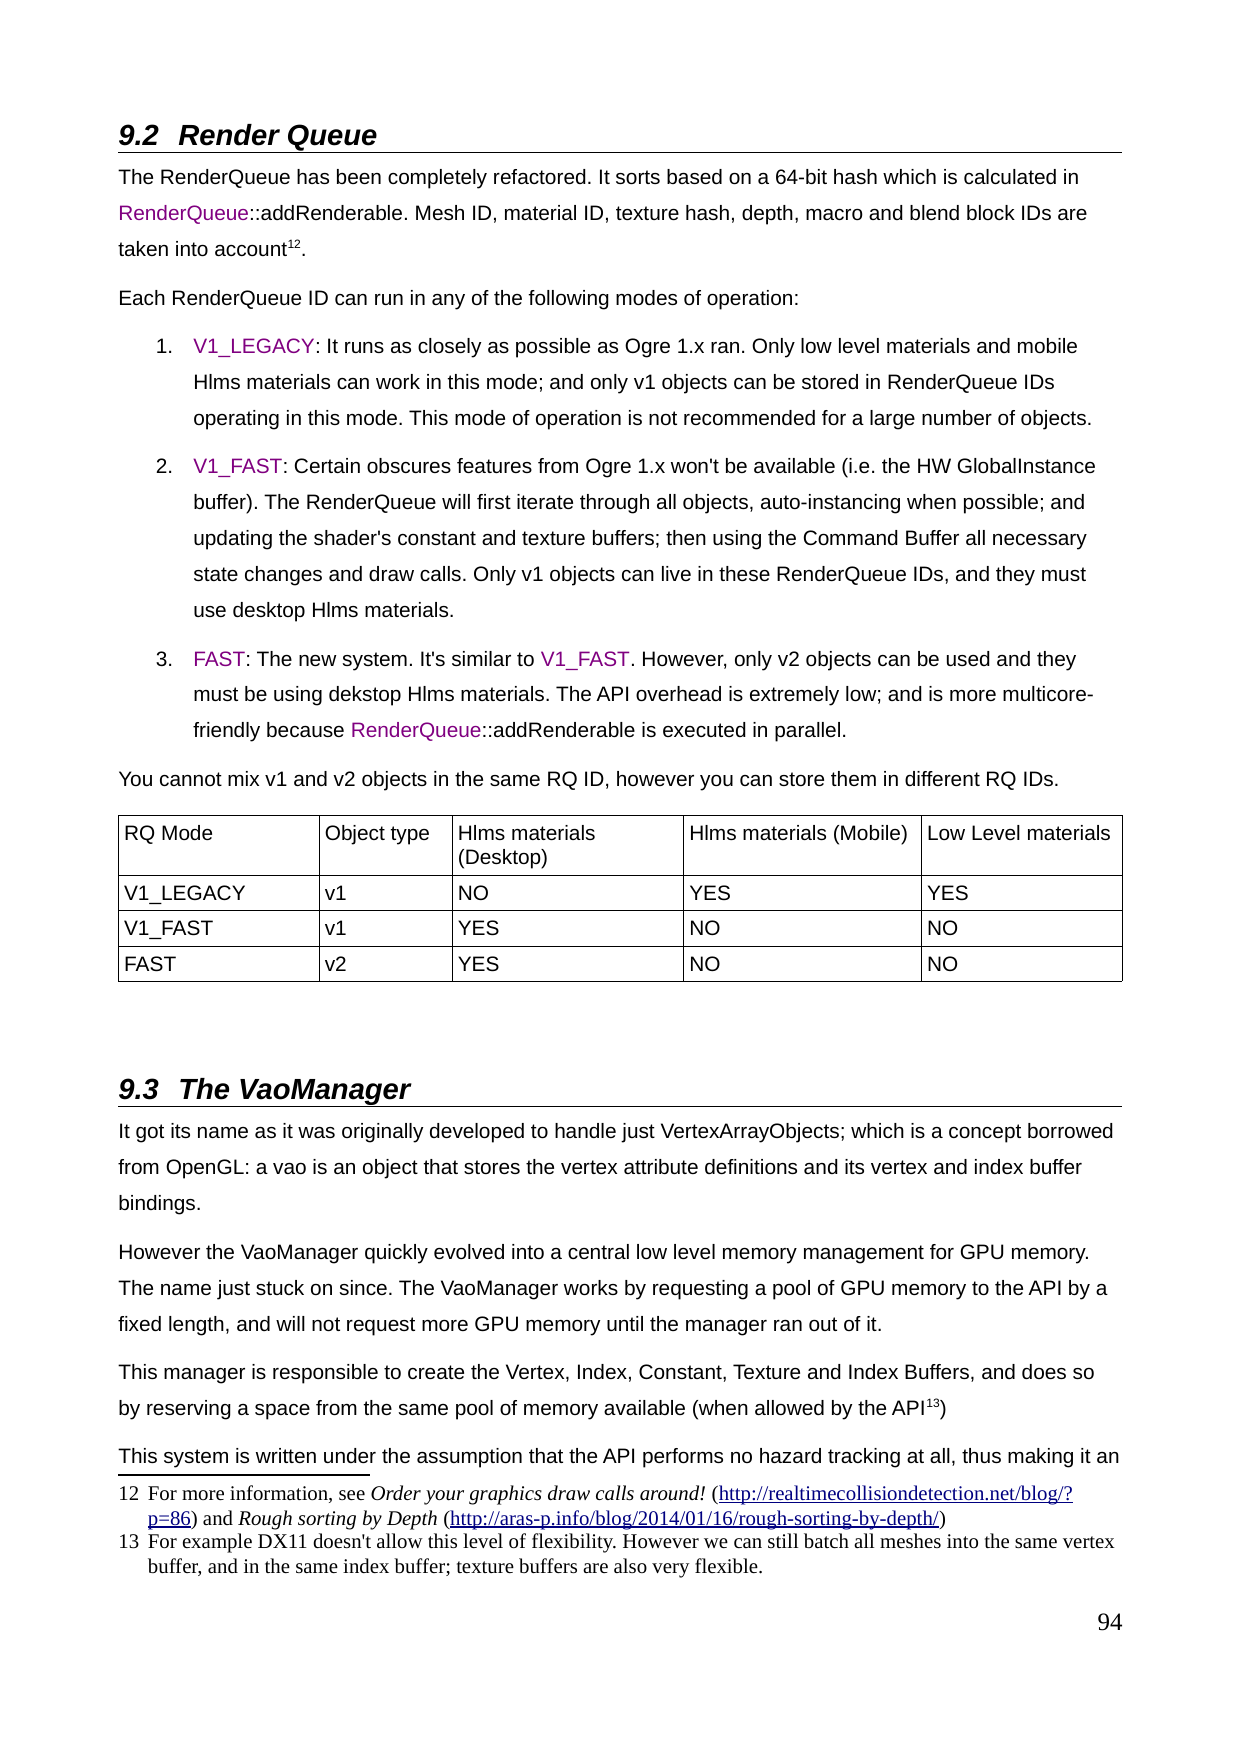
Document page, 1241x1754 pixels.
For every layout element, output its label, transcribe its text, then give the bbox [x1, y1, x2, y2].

table_cell v2 [320, 947, 452, 981]
table_header RQ Mode [119, 816, 319, 874]
table_cell YES [922, 876, 1122, 910]
subtitle Render Queue [118, 118, 1122, 152]
text Each RenderQueue ID can run in any of the following modes of operation: [118, 285, 1122, 309]
table_cell NO [453, 876, 683, 910]
table_cell v1 [320, 876, 452, 910]
list V1_FAST: Certain obscures features from Ogre 1.x won't be available (i.e. the HW GlobalInstance buffer). The RenderQueue will first iterate through all objects, auto-instancing when possible; and updating the shader's constant and texture buffers; then using the Command Buffer all necessary state changes and draw calls. Only v1 objects can live in these RenderQueue IDs, and they must use desktop Hlms materials. [156, 454, 1122, 622]
table_header Hlms materials (Desktop) [453, 816, 683, 874]
subtitle The VaoManager [118, 1072, 1122, 1106]
table_header Low Level materials [922, 816, 1122, 874]
table_cell V1_FAST [119, 911, 319, 946]
table_header Hlms materials (Mobile) [684, 816, 921, 874]
table_cell NO [922, 911, 1122, 946]
table_cell FAST [119, 947, 319, 981]
text It got its name as it was originally developed to handle just VertexArrayObjects; which is a concept borrowed from OpenGL: a vao is an object that stores the vertex attribute definitions and its vertex and index buffer bindings. [118, 1119, 1122, 1215]
text The RenderQueue has been completely refactored. It sorts based on a 64-bit hash which is calculated in RenderQueue::addRenderable. Mesh ID, material ID, texture hash, depth, macro and blend block IDs are taken into account. [118, 165, 1122, 261]
text For more information, see Order your graphics draw calls around! (http://realtimecollisiondetection.net/blog/?p=86) and Rough sorting by Depth (http://aras-p.info/blog/2014/01/16/rough-sorting-by-depth/) [118, 1481, 1122, 1529]
table_header Object type [320, 816, 452, 874]
text This manager is responsible to create the Vertex, Index, Constant, Texture and Index Buffers, and does so by reserving a space from the same pool of memory available (when allowed by the API) [118, 1360, 1122, 1420]
table_cell NO [922, 947, 1122, 981]
list FAST: The new system. It's similar to V1_FAST. However, only v2 objects can be used and they must be using dekstop Hlms materials. The API overhead is extremely low; and is more multicore-friendly because RenderQueue::addRenderable is executed in parallel. [156, 646, 1122, 742]
text This system is written under the assumption that the API performs no hazard tracking at all, thus making it an [118, 1444, 1122, 1468]
table_cell NO [684, 947, 921, 981]
table_cell YES [684, 876, 921, 910]
text However the VaoManager quickly evolved into a central low level memory management for GPU memory. The name just stuck on since. The VaoManager works by requesting a pool of GPU memory to the API by a fixed length, and will not request more GPU memory until the manager ran out of it. [118, 1239, 1122, 1335]
list V1_LEGACY: It runs as closely as possible as Ogre 1.x ran. Only low level materials and mobile Hlms materials can work in this mode; and only v1 objects can be stored in RenderQueue IDs operating in this mode. This mode of operation is not recommended for a large number of objects. [156, 334, 1122, 430]
table_cell v1 [320, 911, 452, 946]
text For example DX11 doesn't allow this level of flexibility. However we can still batch all meshes into the same vertex buffer, and in the same index buffer; texture buffers are also very flexible. [118, 1529, 1122, 1578]
table_cell V1_LEGACY [119, 876, 319, 910]
table_cell YES [453, 911, 683, 946]
table_cell YES [453, 947, 683, 981]
table_cell NO [684, 911, 921, 946]
text You cannot mix v1 and v2 objects in the same RQ ID, however you can store them in different RQ IDs. [118, 767, 1122, 791]
